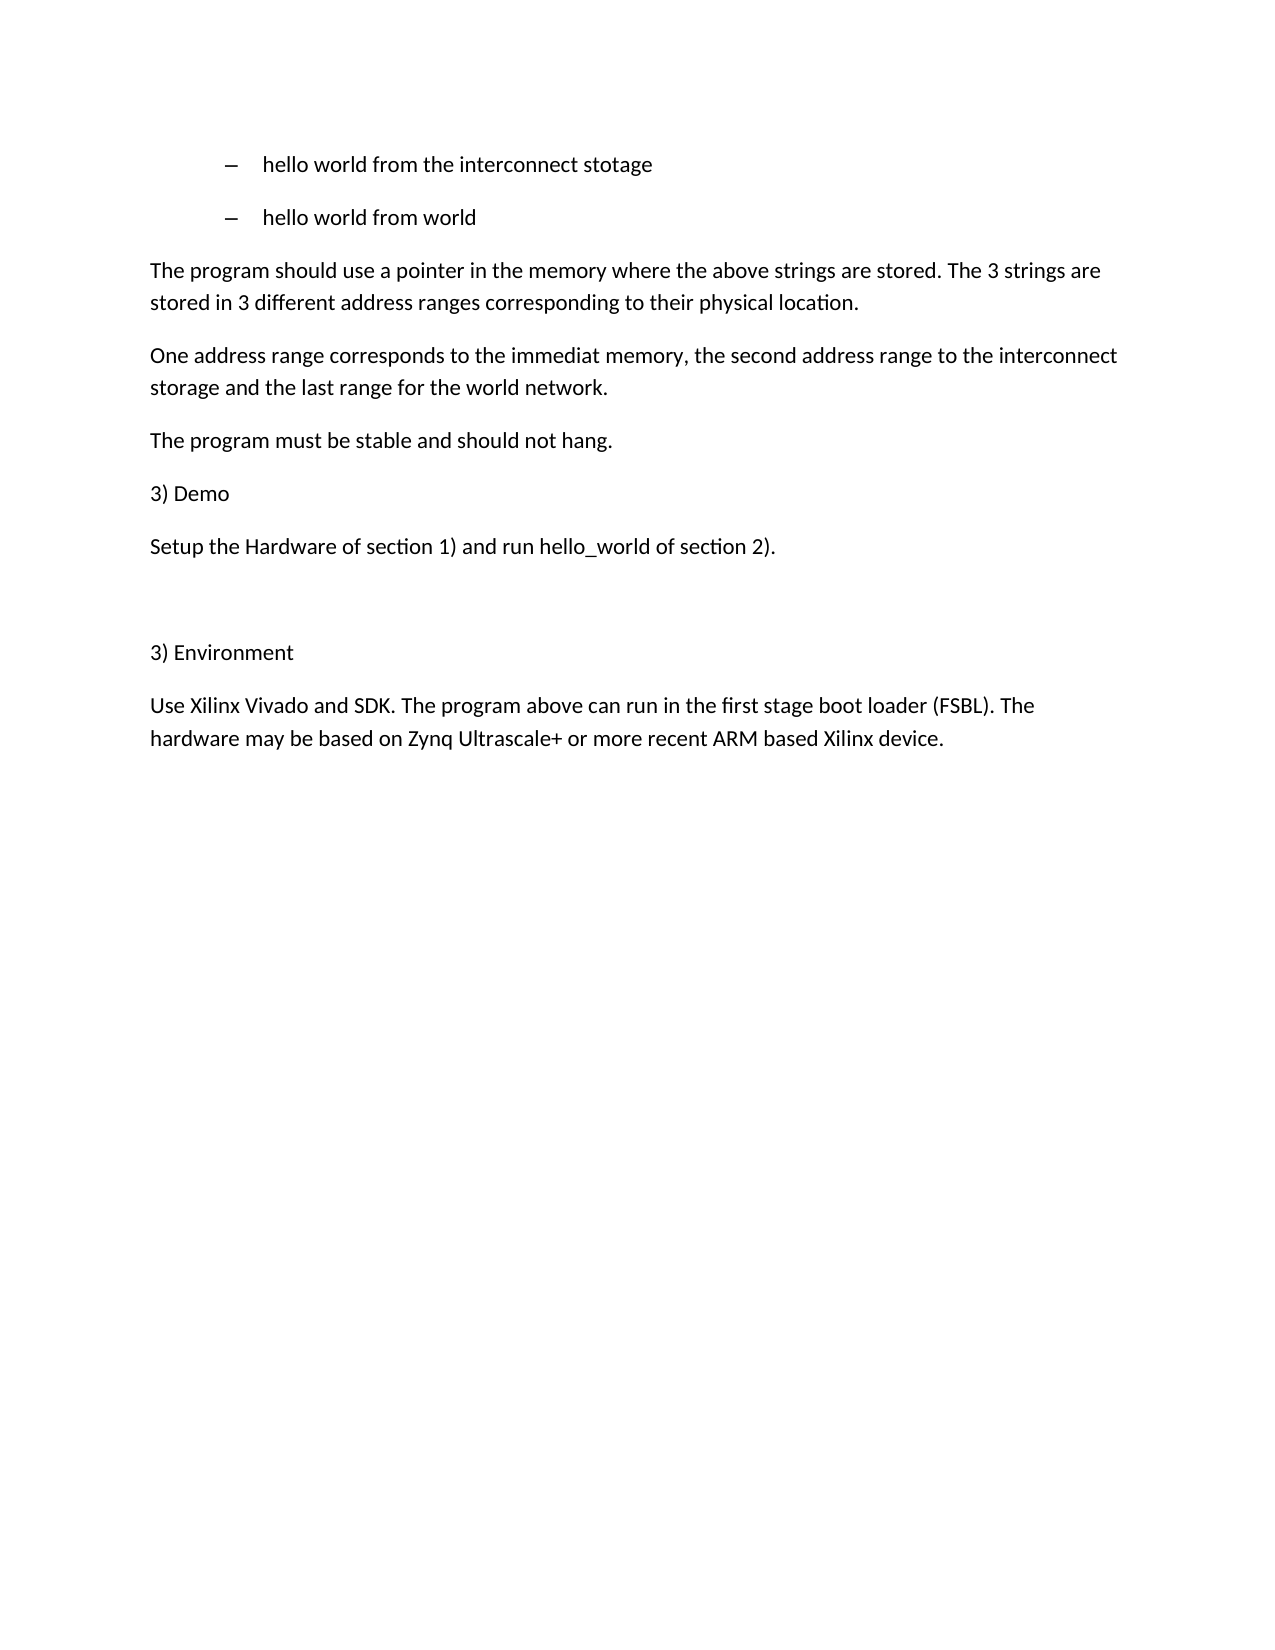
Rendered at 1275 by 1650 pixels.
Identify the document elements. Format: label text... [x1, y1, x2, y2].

text One address range corresponds to the immediat memory, the second address range to the interconnect storage and the last range for the world network. [150, 341, 1125, 401]
text Use Xilinx Vivado and SDK. The program above can run in the first stage boot loader (FSBL). The hardware may be based on Zynq Ultrascale+ or more recent ARM based Xilinx device. [150, 692, 1125, 752]
text Setup the Hardware of section 1) and run hello_world of section 2). [150, 532, 1125, 561]
list hello world from the interconnect stotage [225, 150, 1125, 178]
text The program should use a pointer in the memory where the above strings are stored. The 3 strings are stored in 3 different address ranges corresponding to their physical location. [150, 256, 1125, 316]
text 3) Demo [150, 479, 1125, 507]
text 3) Environment [150, 638, 1125, 667]
list hello world from world [225, 203, 1125, 231]
text The program must be stable and should not hang. [150, 426, 1125, 454]
